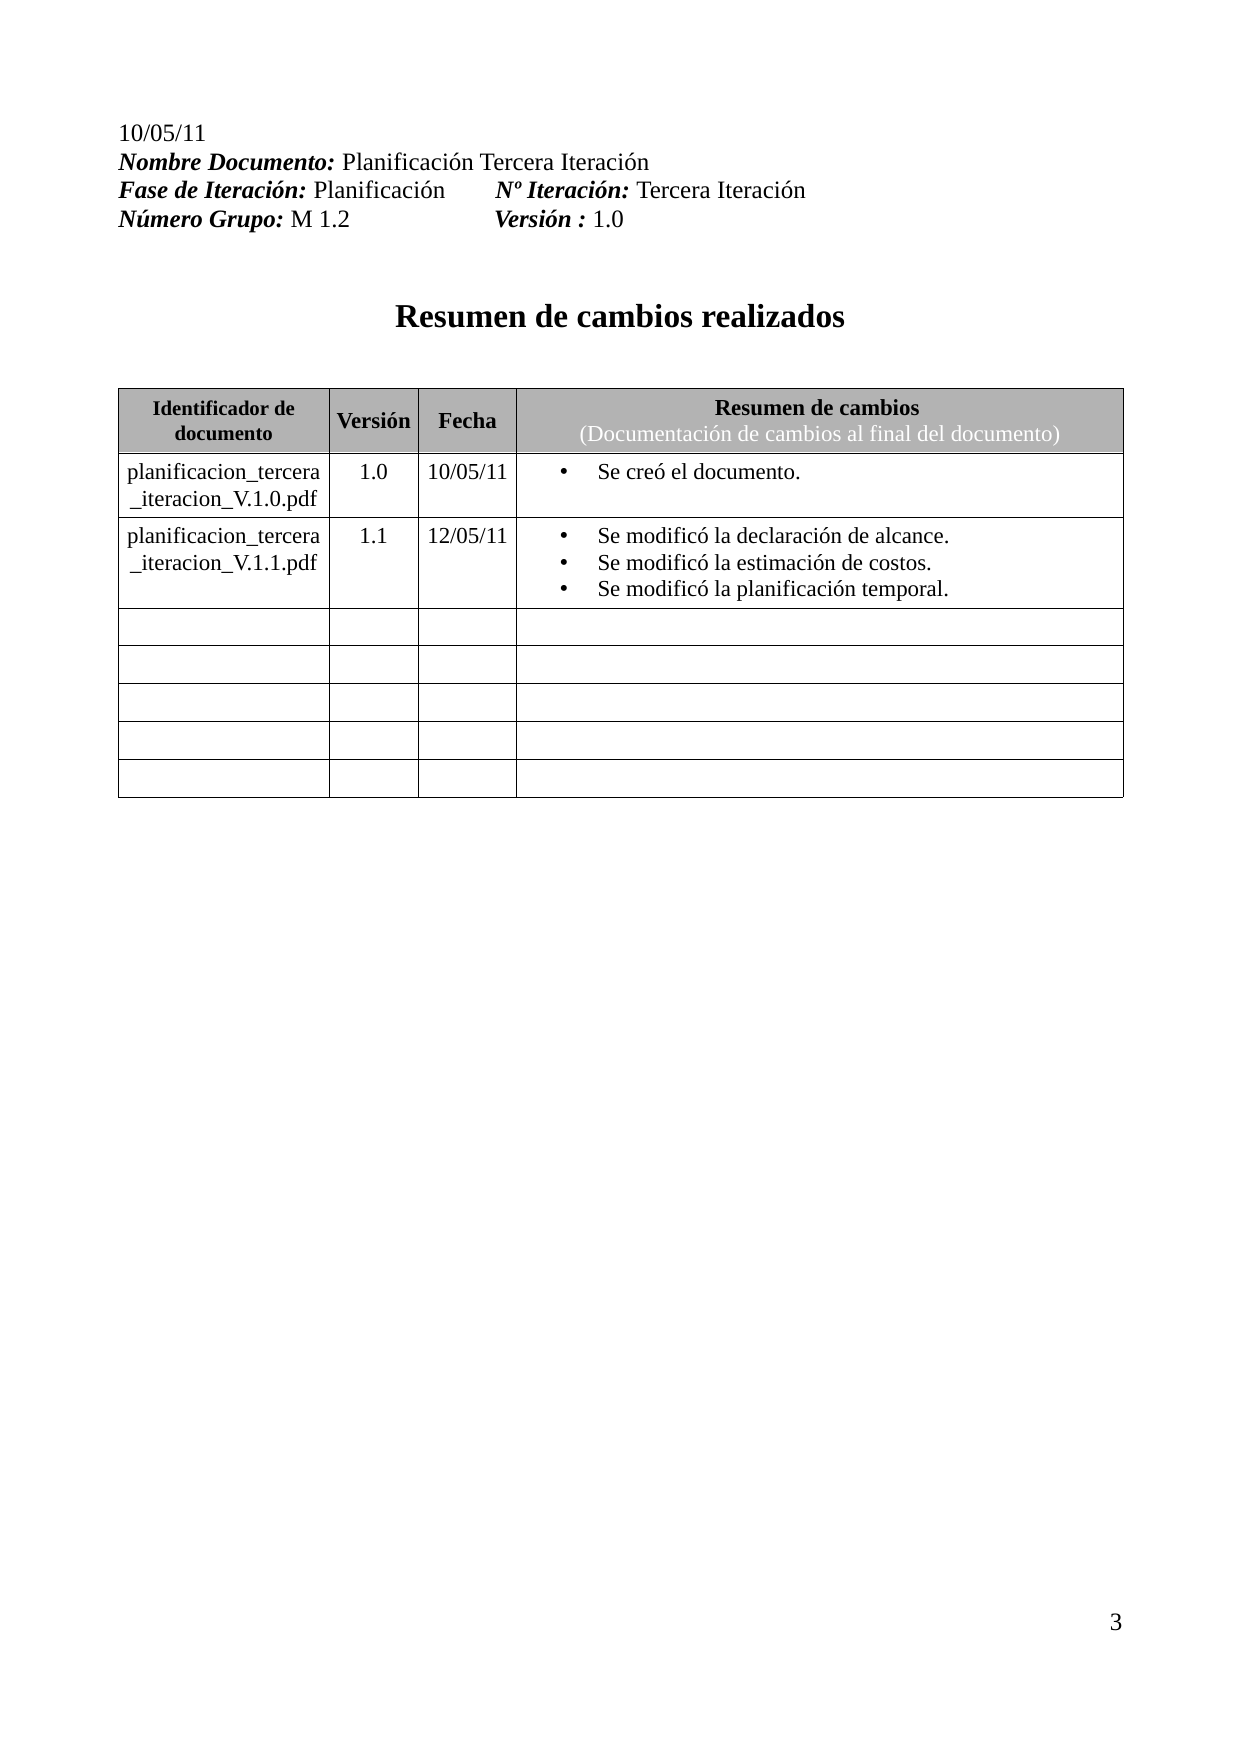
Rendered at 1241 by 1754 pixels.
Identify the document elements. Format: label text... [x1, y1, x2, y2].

table_cell planificacion_tercera_iteracion_V.1.1.pdf [119, 518, 329, 607]
table_header Identificador de documento [119, 389, 329, 452]
table_cell [119, 646, 329, 683]
table_cell [419, 760, 516, 797]
table_cell 1.1 [330, 518, 418, 607]
table_header Resumen de cambios (Documentación de cambios al final del documento) [517, 389, 1123, 452]
table_cell 12/05/11 [419, 518, 516, 607]
table_cell [330, 760, 418, 797]
table_cell [119, 722, 329, 759]
table_cell [330, 609, 418, 645]
table_cell planificacion_tercera_iteracion_V.1.0.pdf [119, 454, 329, 517]
table_cell [330, 722, 418, 759]
table_header Fecha [419, 389, 516, 452]
table_cell [517, 722, 1123, 759]
table_cell [517, 609, 1123, 645]
table_cell [517, 684, 1123, 721]
table_cell [330, 684, 418, 721]
table_cell [119, 609, 329, 645]
table_cell Se creó el documento. [517, 454, 1123, 517]
table_cell [517, 646, 1123, 683]
table_header Versión [330, 389, 418, 452]
table_cell [419, 609, 516, 645]
table_cell Se modificó la declaración de alcance. Se modificó la estimación de costos. Se modificó la planificación temporal. [517, 518, 1123, 607]
table_cell 1.0 [330, 454, 418, 517]
table_cell [119, 684, 329, 721]
table_cell [419, 722, 516, 759]
table_cell [419, 646, 516, 683]
table_cell 10/05/11 [419, 454, 516, 517]
text Resumen de cambios realizados [118, 296, 1122, 334]
table_cell [119, 760, 329, 797]
table_cell [419, 684, 516, 721]
table_cell [330, 646, 418, 683]
table_cell [517, 760, 1123, 797]
